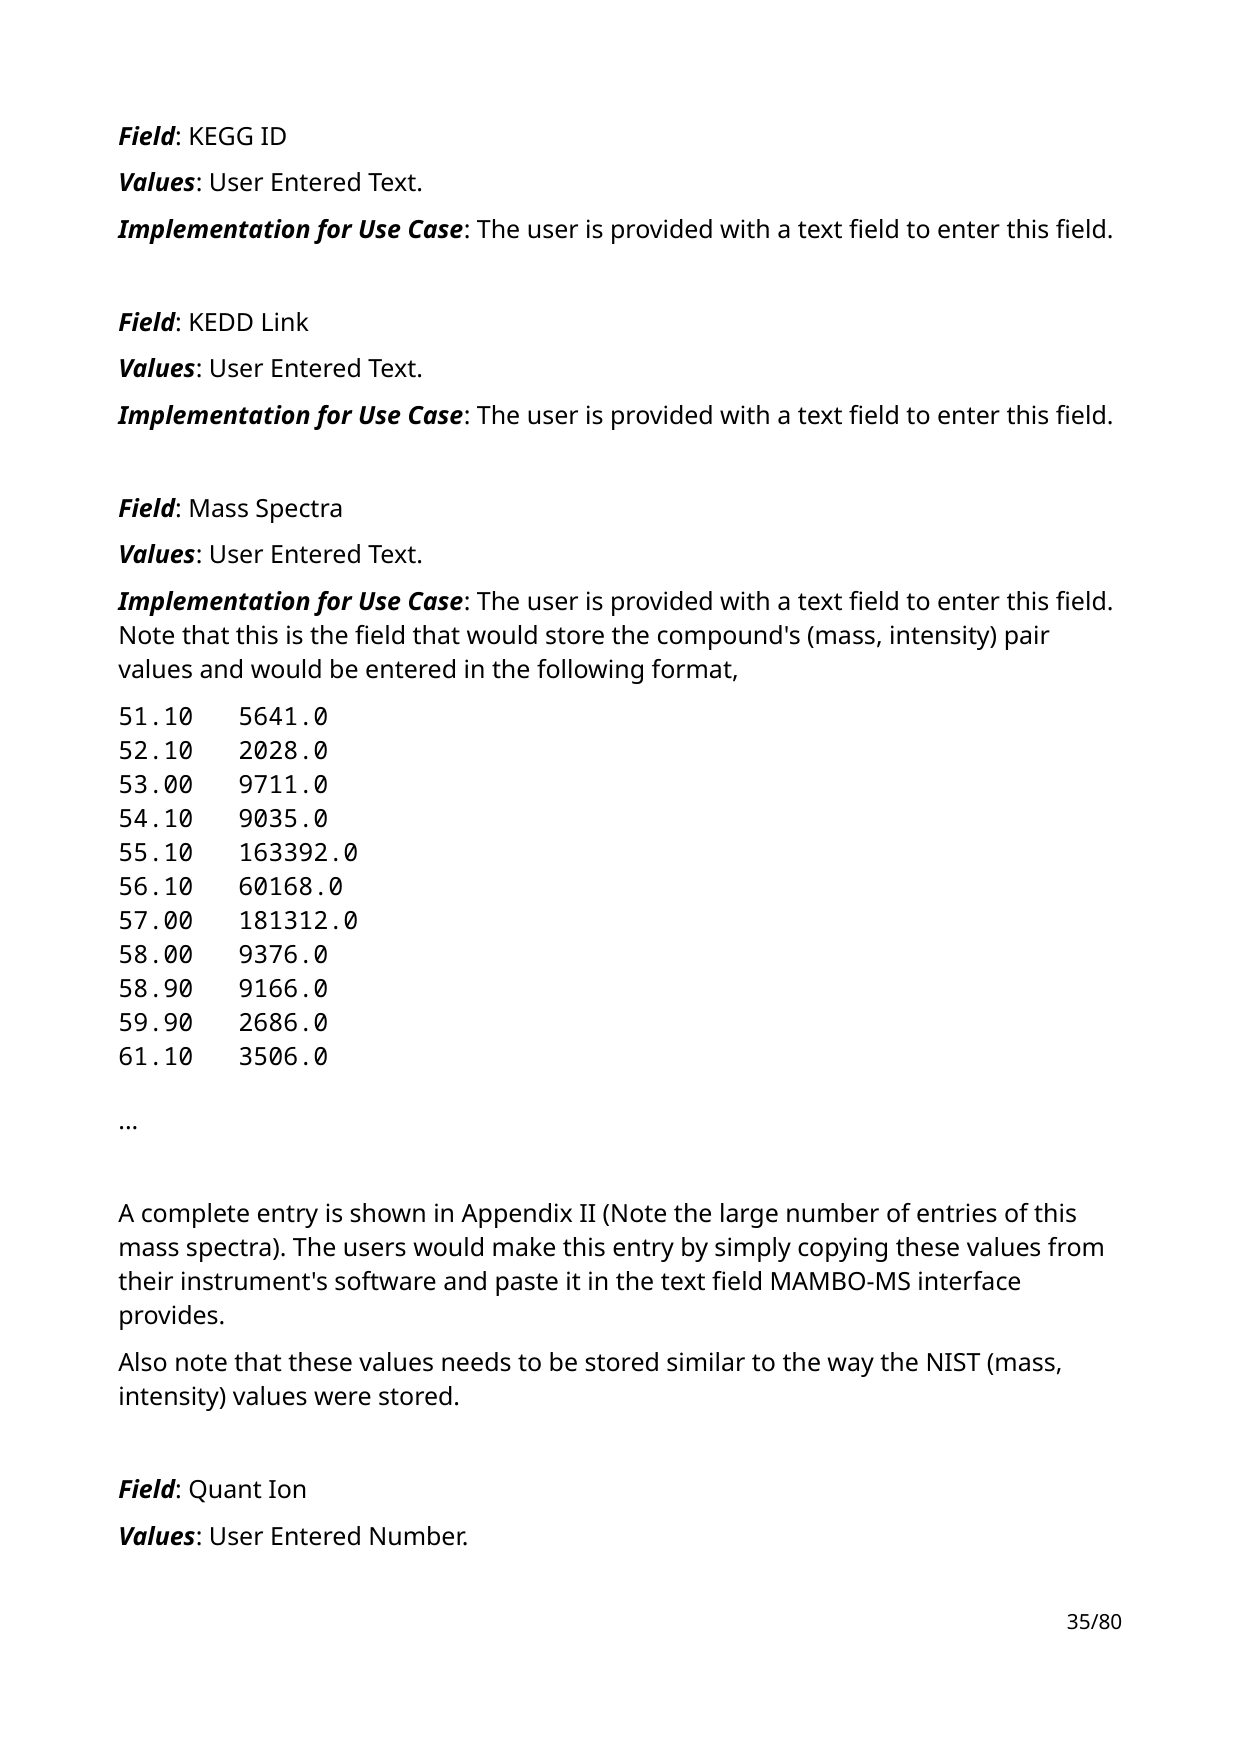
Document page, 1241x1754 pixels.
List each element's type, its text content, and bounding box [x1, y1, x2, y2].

text 55.10 163392.0 [118, 835, 1122, 869]
text Field: KEGG ID [118, 118, 1122, 152]
text 56.10 60168.0 [118, 869, 1122, 903]
text 61.10 3506.0 [118, 1039, 1122, 1073]
text 58.00 9376.0 [118, 937, 1122, 971]
text ... [118, 1103, 1122, 1137]
text 52.10 2028.0 [118, 732, 1122, 767]
text Values: User Entered Text. [118, 351, 1122, 385]
text 54.10 9035.0 [118, 801, 1122, 835]
text 59.90 2686.0 [118, 1005, 1122, 1039]
text Implementation for Use Case: The user is provided with a text field to enter this field. Note that this is the field that would store the compound's (mass, intensity) pair values and would be entered in the following format, [118, 584, 1122, 686]
text 51.10 5641.0 [118, 698, 1122, 732]
text Field: KEDD Link [118, 304, 1122, 338]
text Values: User Entered Text. [118, 537, 1122, 571]
text Field: Quant Ion [118, 1472, 1122, 1506]
text Field: Mass Spectra [118, 491, 1122, 525]
text Values: User Entered Text. [118, 165, 1122, 199]
text Also note that these values needs to be stored similar to the way the NIST (mass, intensity) values were stored. [118, 1344, 1122, 1413]
text 53.00 9711.0 [118, 767, 1122, 801]
text 58.90 9166.0 [118, 971, 1122, 1005]
text A complete entry is shown in Appendix II (Note the large number of entries of this mass spectra). The users would make this entry by simply copying these values from their instrument's software and paste it in the text field MAMBO-MS interface provides. [118, 1196, 1122, 1332]
text Implementation for Use Case: The user is provided with a text field to enter this field. [118, 397, 1122, 432]
text Values: User Entered Number. [118, 1518, 1122, 1552]
text 57.00 181312.0 [118, 903, 1122, 937]
text Implementation for Use Case: The user is provided with a text field to enter this field. [118, 211, 1122, 245]
